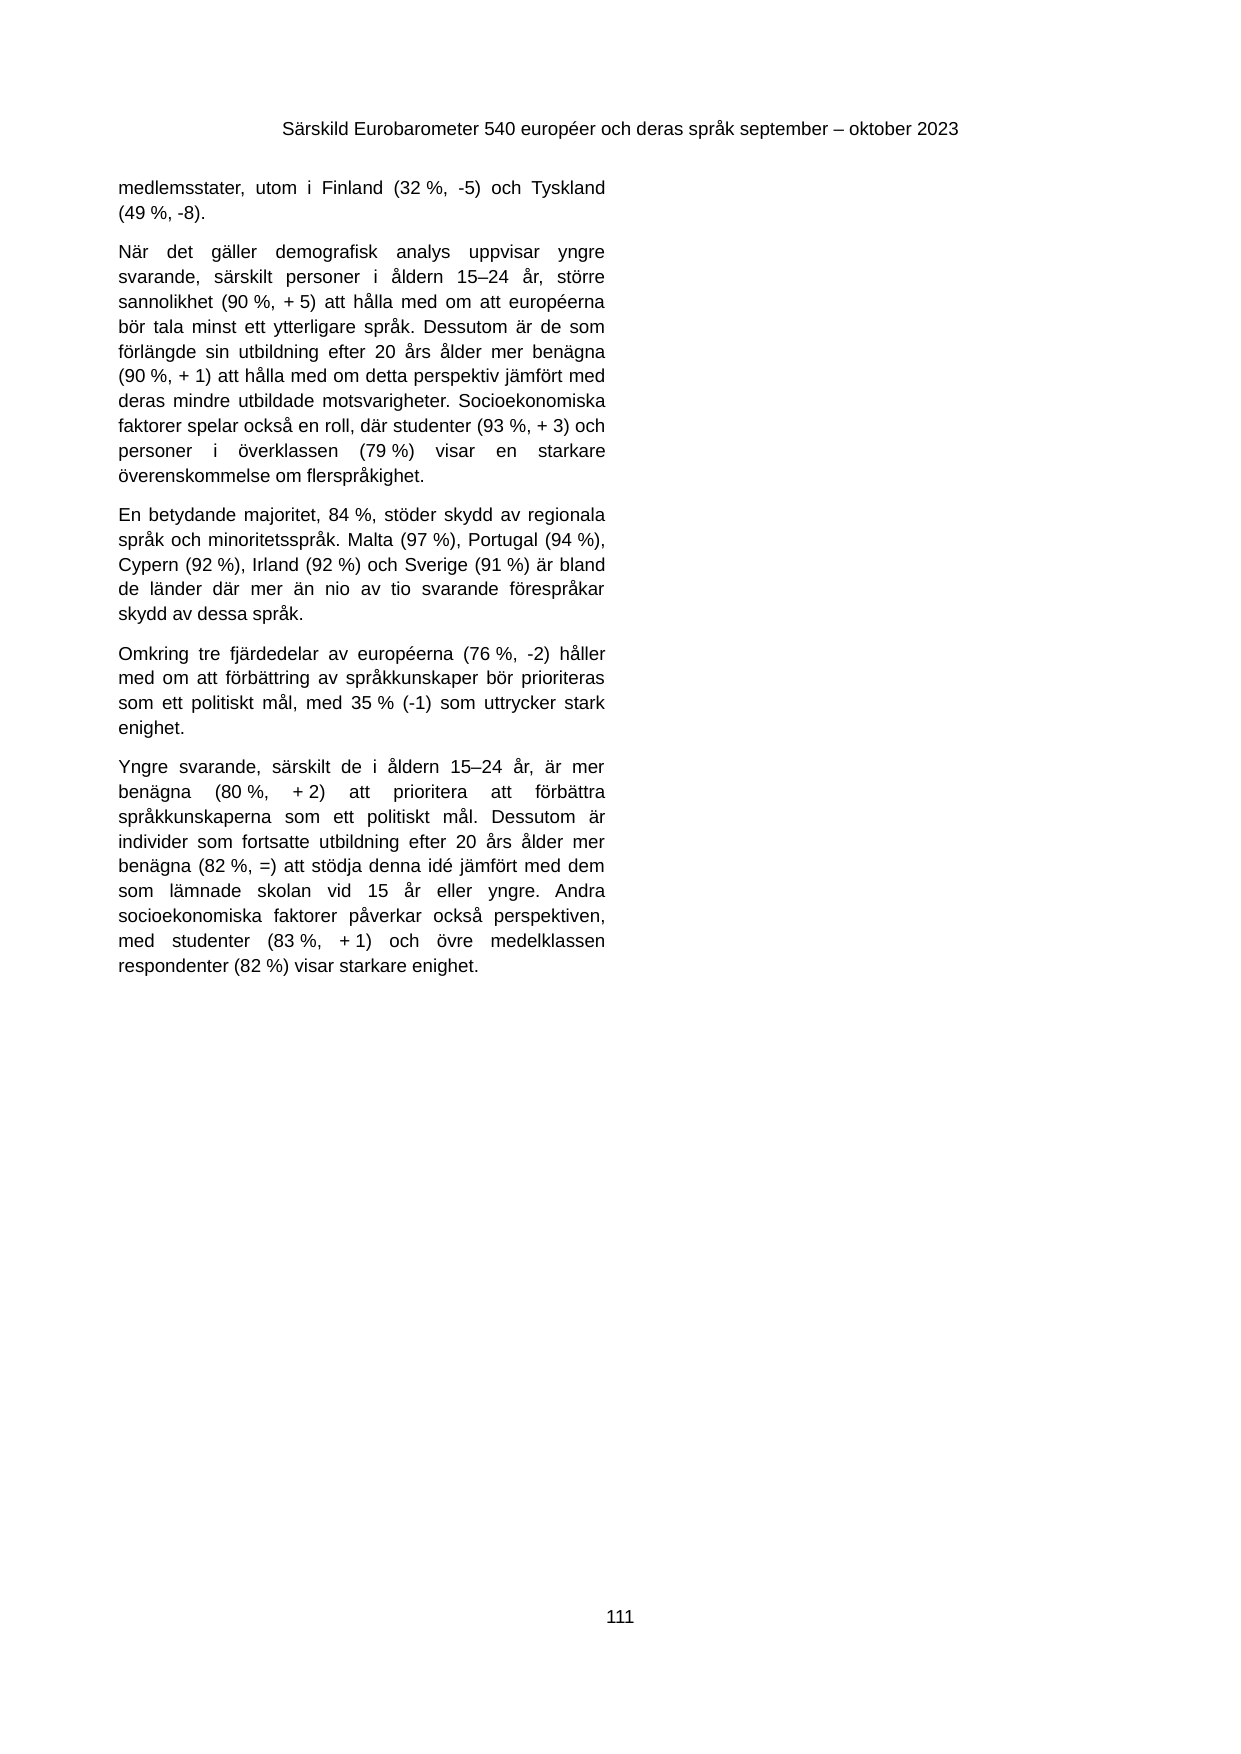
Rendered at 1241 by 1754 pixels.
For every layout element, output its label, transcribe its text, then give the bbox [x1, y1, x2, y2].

text Yngre svarande, särskilt de i åldern 15–24 år, är mer benägna (80 %, + 2) att prioritera att förbättra språkkunskaperna som ett politiskt mål. Dessutom är individer som fortsatte utbildning efter 20 års ålder mer benägna (82 %, =) att stödja denna idé jämfört med dem som lämnade skolan vid 15 år eller yngre. Andra socioekonomiska faktorer påverkar också perspektiven, med studenter (83 %, + 1) och övre medelklassen respondenter (82 %) visar starkare enighet. [118, 756, 605, 976]
text När det gäller demografisk analys uppvisar yngre svarande, särskilt personer i åldern 15–24 år, större sannolikhet (90 %, + 5) att hålla med om att européerna bör tala minst ett ytterligare språk. Dessutom är de som förlängde sin utbildning efter 20 års ålder mer benägna (90 %, + 1) att hålla med om detta perspektiv jämfört med deras mindre utbildade motsvarigheter. Socioekonomiska faktorer spelar också en roll, där studenter (93 %, + 3) och personer i överklassen (79 %) visar en starkare överenskommelse om flerspråkighet. [118, 241, 605, 486]
text En betydande majoritet, 84 %, stöder skydd av regionala språk och minoritetsspråk. Malta (97 %), Portugal (94 %), Cypern (92 %), Irland (92 %) och Sverige (91 %) är bland de länder där mer än nio av tio svarande förespråkar skydd av dessa språk. [118, 504, 605, 624]
text medlemsstater, utom i Finland (32 %, -5) och Tyskland (49 %, -8). [118, 177, 605, 223]
text Omkring tre fjärdedelar av européerna (76 %, -2) håller med om att förbättring av språkkunskaper bör prioriteras som ett politiskt mål, med 35 % (-1) som uttrycker stark enighet. [118, 642, 605, 738]
